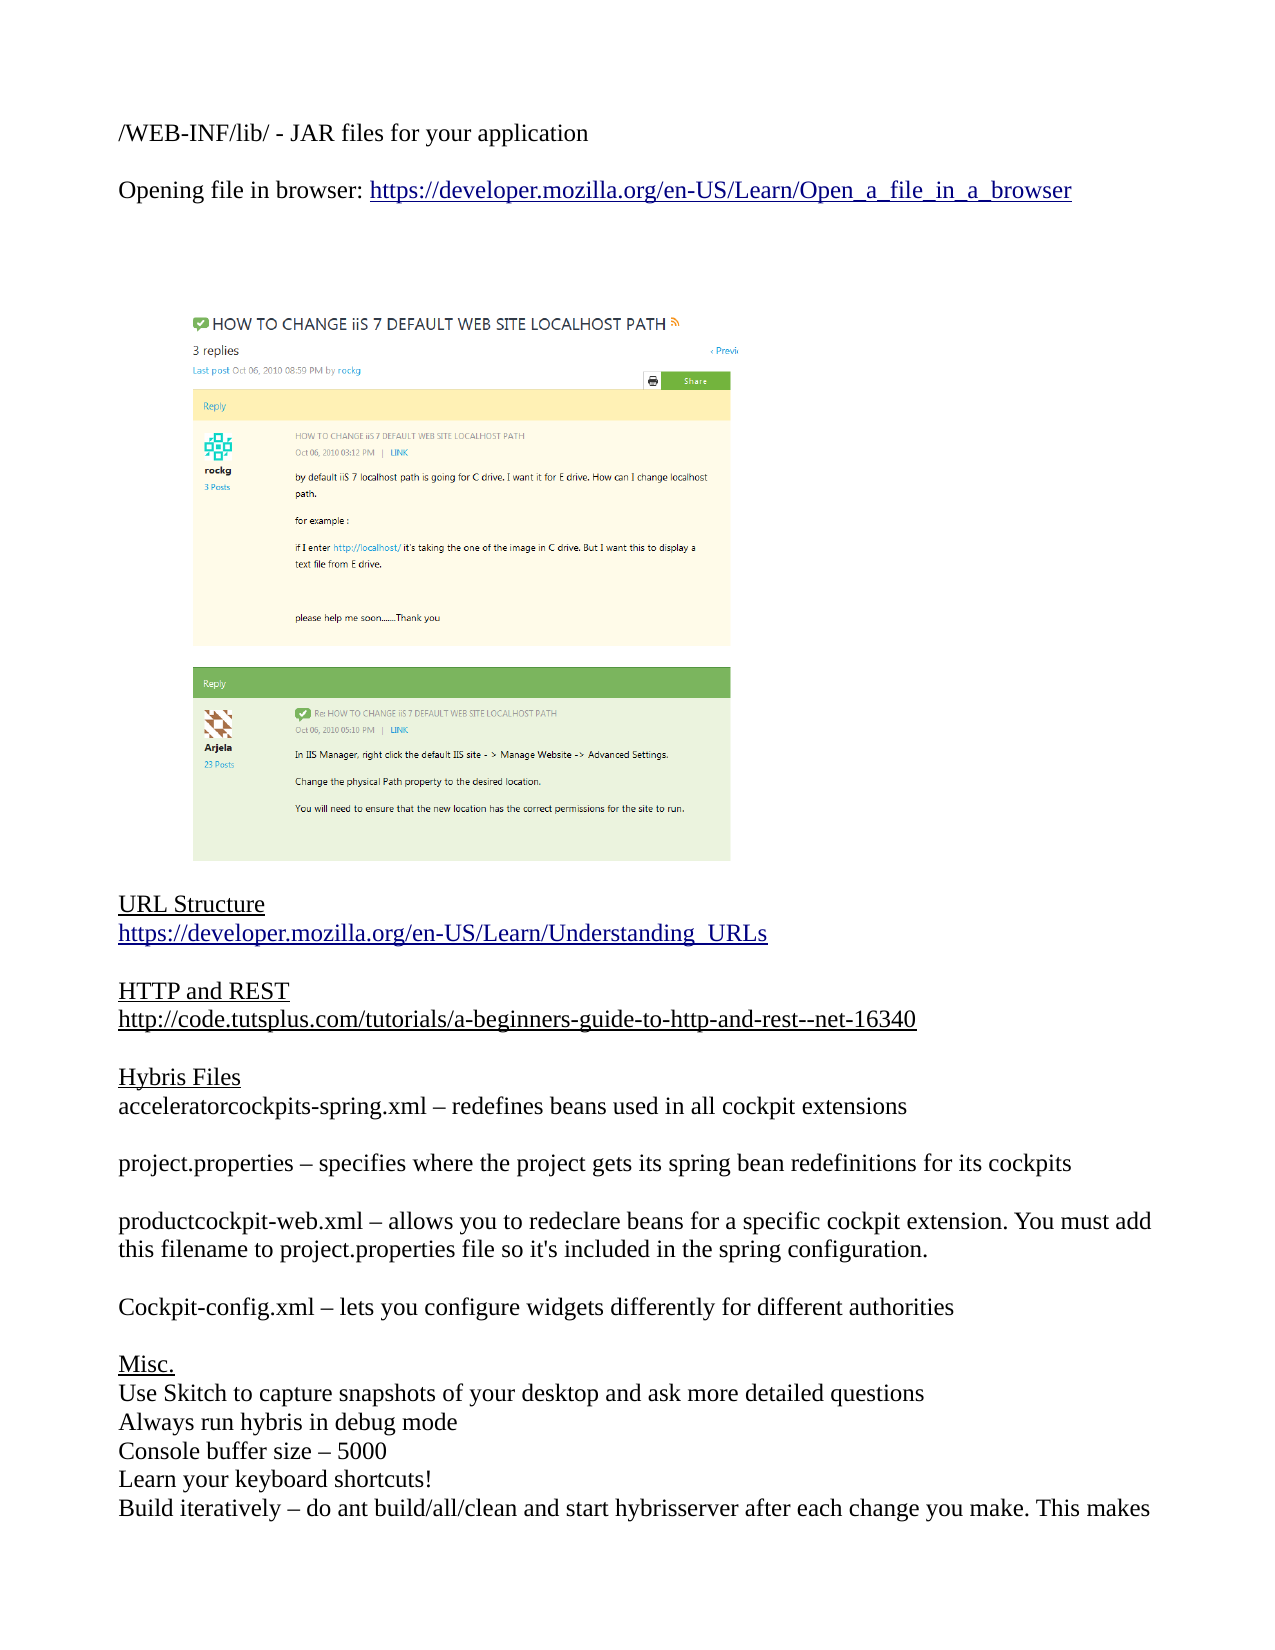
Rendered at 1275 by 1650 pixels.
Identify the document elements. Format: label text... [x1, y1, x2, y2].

picture [180, 300, 739, 861]
text /WEB-INF/lib/ - JAR files for your application [118, 118, 1157, 147]
text Cockpit-config.xml – lets you configure widgets differently for different authorities [118, 1292, 1157, 1321]
text URL Structure [118, 889, 1157, 918]
text Always run hybris in debug mode [118, 1407, 1157, 1436]
text Console buffer size – 5000 [118, 1436, 1157, 1464]
text https://developer.mozilla.org/en-US/Learn/Understanding_URLs [118, 918, 1157, 947]
text HTTP and REST [118, 976, 1157, 1004]
text project.properties – specifies where the project gets its spring bean redefinitions for its cockpits [118, 1148, 1157, 1177]
text Opening file in browser: https://developer.mozilla.org/en-US/Learn/Open_a_file_in_a_browser [118, 176, 1157, 204]
text Misc. [118, 1349, 1157, 1378]
text http://code.tutsplus.com/tutorials/a-beginners-guide-to-http-and-rest--net-16340 [118, 1004, 1157, 1033]
text Hybris Files [118, 1062, 1157, 1091]
text Build iteratively – do ant build/all/clean and start hybrisserver after each change you make. This makes [118, 1493, 1157, 1522]
text Learn your keyboard shortcuts! [118, 1464, 1157, 1493]
text productcockpit-web.xml – allows you to redeclare beans for a specific cockpit extension. You must add this filename to project.properties file so it's included in the spring configuration. [118, 1206, 1157, 1263]
text Use Skitch to capture snapshots of your desktop and ask more detailed questions [118, 1378, 1157, 1407]
text acceleratorcockpits-spring.xml – redefines beans used in all cockpit extensions [118, 1091, 1157, 1119]
